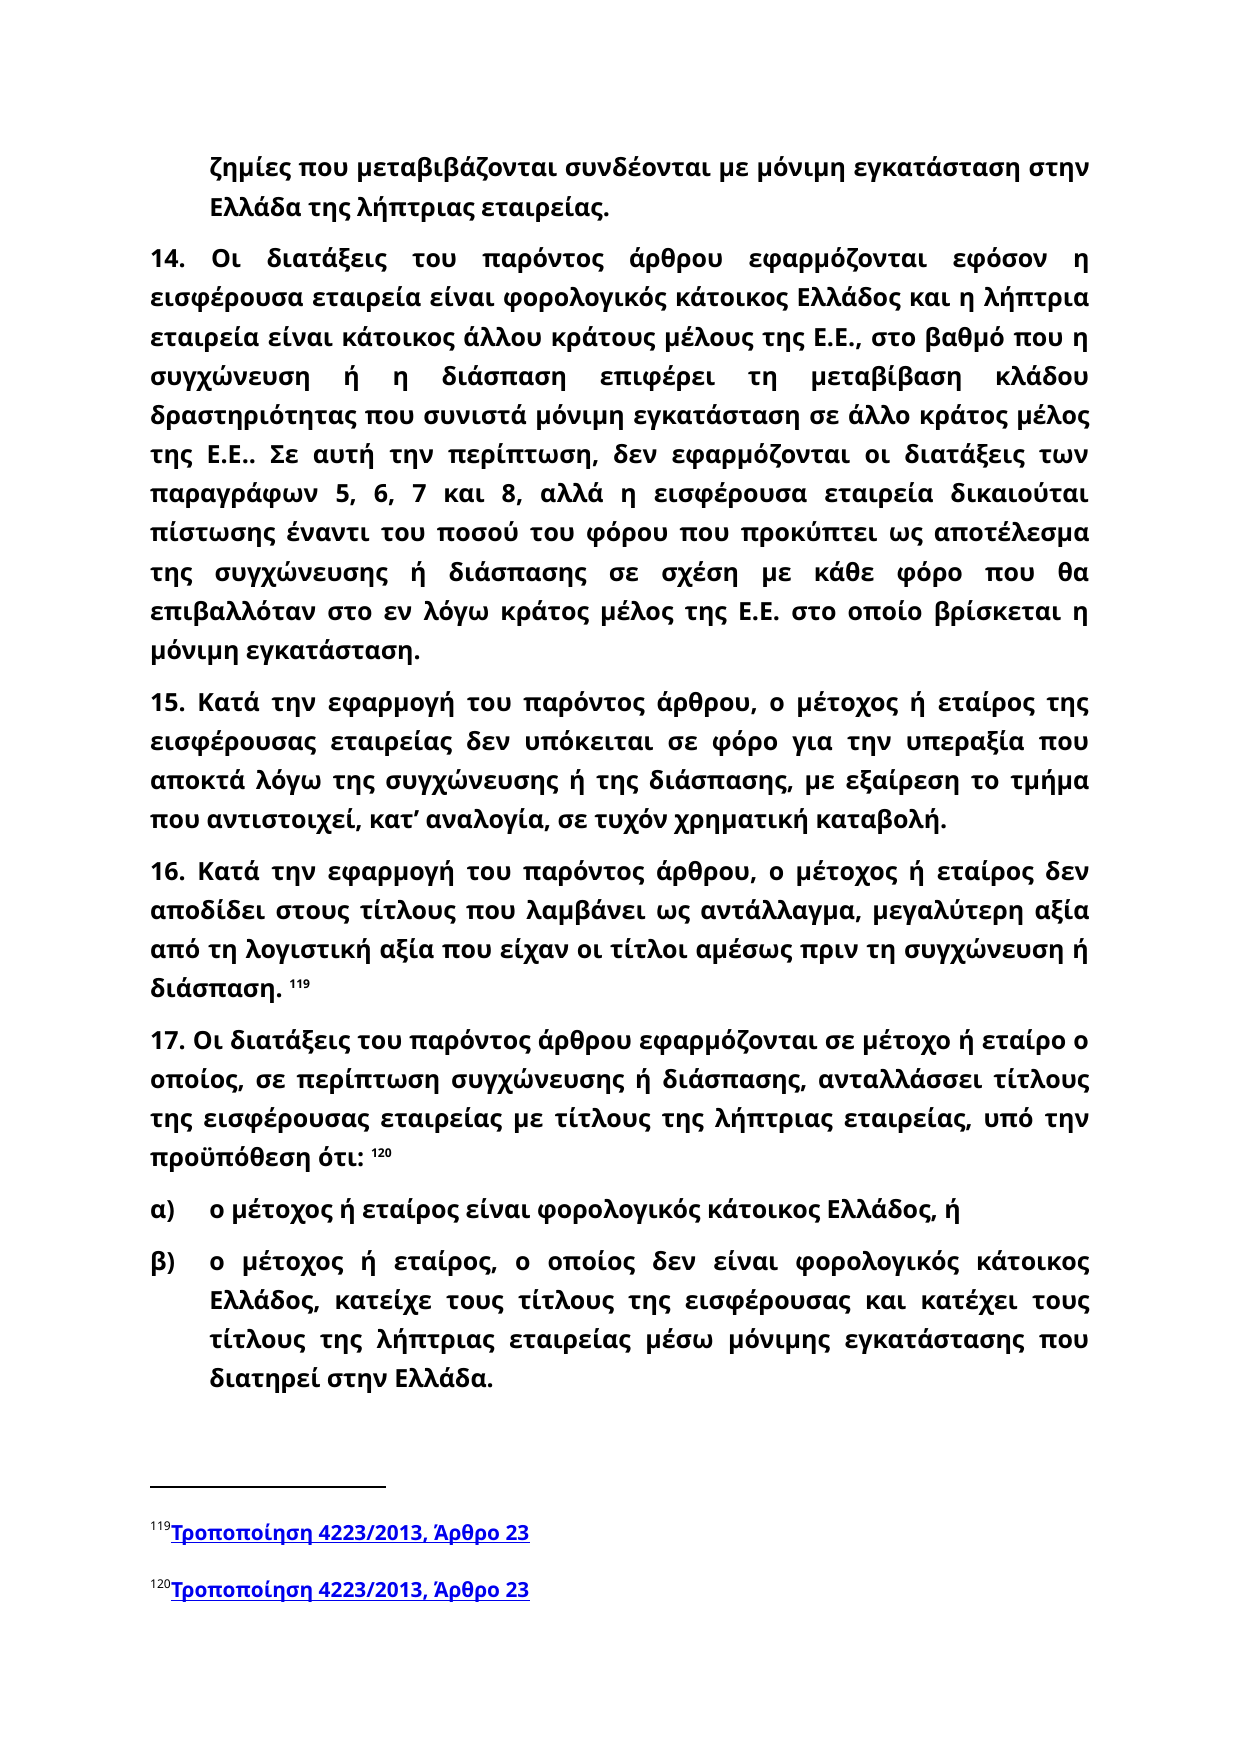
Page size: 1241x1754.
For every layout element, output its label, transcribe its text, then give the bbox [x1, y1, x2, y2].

list ζημίες που μεταβιβάζονται συνδέονται με μόνιμη εγκατάσταση στην Ελλάδα της λήπτριας εταιρείας. [150, 150, 1090, 223]
text 16. Κατά την εφαρμογή του παρόντος άρθρου, ο μέτοχος ή εταίρος δεν αποδίδει στους τίτλους που λαμβάνει ως αντάλλαγμα, μεγαλύτερη αξία από τη λογιστική αξία που είχαν οι τίτλοι αμέσως πριν τη συγχώνευση ή διάσπαση. [150, 853, 1090, 1005]
text 17. Οι διατάξεις του παρόντος άρθρου εφαρμόζονται σε μέτοχο ή εταίρο ο οποίος, σε περίπτωση συγχώνευσης ή διάσπασης, ανταλλάσσει τίτλους της εισφέρουσας εταιρείας με τίτλους της λήπτριας εταιρείας, υπό την προϋπόθεση ότι: [150, 1022, 1090, 1174]
list α) ο μέτοχος ή εταίρος είναι φορολογικός κάτοικος Ελλάδος, ή [150, 1192, 1090, 1226]
text 14. Οι διατάξεις του παρόντος άρθρου εφαρμόζονται εφόσον η εισφέρουσα εταιρεία είναι φορολογικός κάτοικος Ελλάδος και η λήπτρια εταιρεία είναι κάτοικος άλλου κράτους μέλους της Ε.Ε., στο βαθμό που η συγχώνευση ή η διάσπαση επιφέρει τη μεταβίβαση κλάδου δραστηριότητας που συνιστά μόνιμη εγκατάσταση σε άλλο κράτος μέλος της Ε.Ε.. Σε αυτή την περίπτωση, δεν εφαρμόζονται οι διατάξεις των παραγράφων 5, 6, 7 και 8, αλλά η εισφέρουσα εταιρεία δικαιούται πίστωσης έναντι του ποσού του φόρου που προκύπτει ως αποτέλεσμα της συγχώνευσης ή διάσπασης σε σχέση με κάθε φόρο που θα επιβαλλόταν στο εν λόγω κράτος μέλος της Ε.Ε. στο οποίο βρίσκεται η μόνιμη εγκατάσταση. [150, 241, 1090, 667]
text Τροποποίηση 4223/2013, Άρθρο 23 [150, 1576, 1090, 1604]
text 15. Κατά την εφαρμογή του παρόντος άρθρου, ο μέτοχος ή εταίρος της εισφέρουσας εταιρείας δεν υπόκειται σε φόρο για την υπεραξία που αποκτά λόγω της συγχώνευσης ή της διάσπασης, με εξαίρεση το τμήμα που αντιστοιχεί, κατ’ αναλογία, σε τυχόν χρηματική καταβολή. [150, 684, 1090, 836]
text Τροποποίηση 4223/2013, Άρθρο 23 [150, 1518, 1090, 1546]
list β) ο μέτοχος ή εταίρος, ο οποίος δεν είναι φορολογικός κάτοικος Ελλάδος, κατείχε τους τίτλους της εισφέρουσας και κατέχει τους τίτλους της λήπτριας εταιρείας μέσω μόνιμης εγκατάστασης που διατηρεί στην Ελλάδα. [150, 1243, 1090, 1395]
